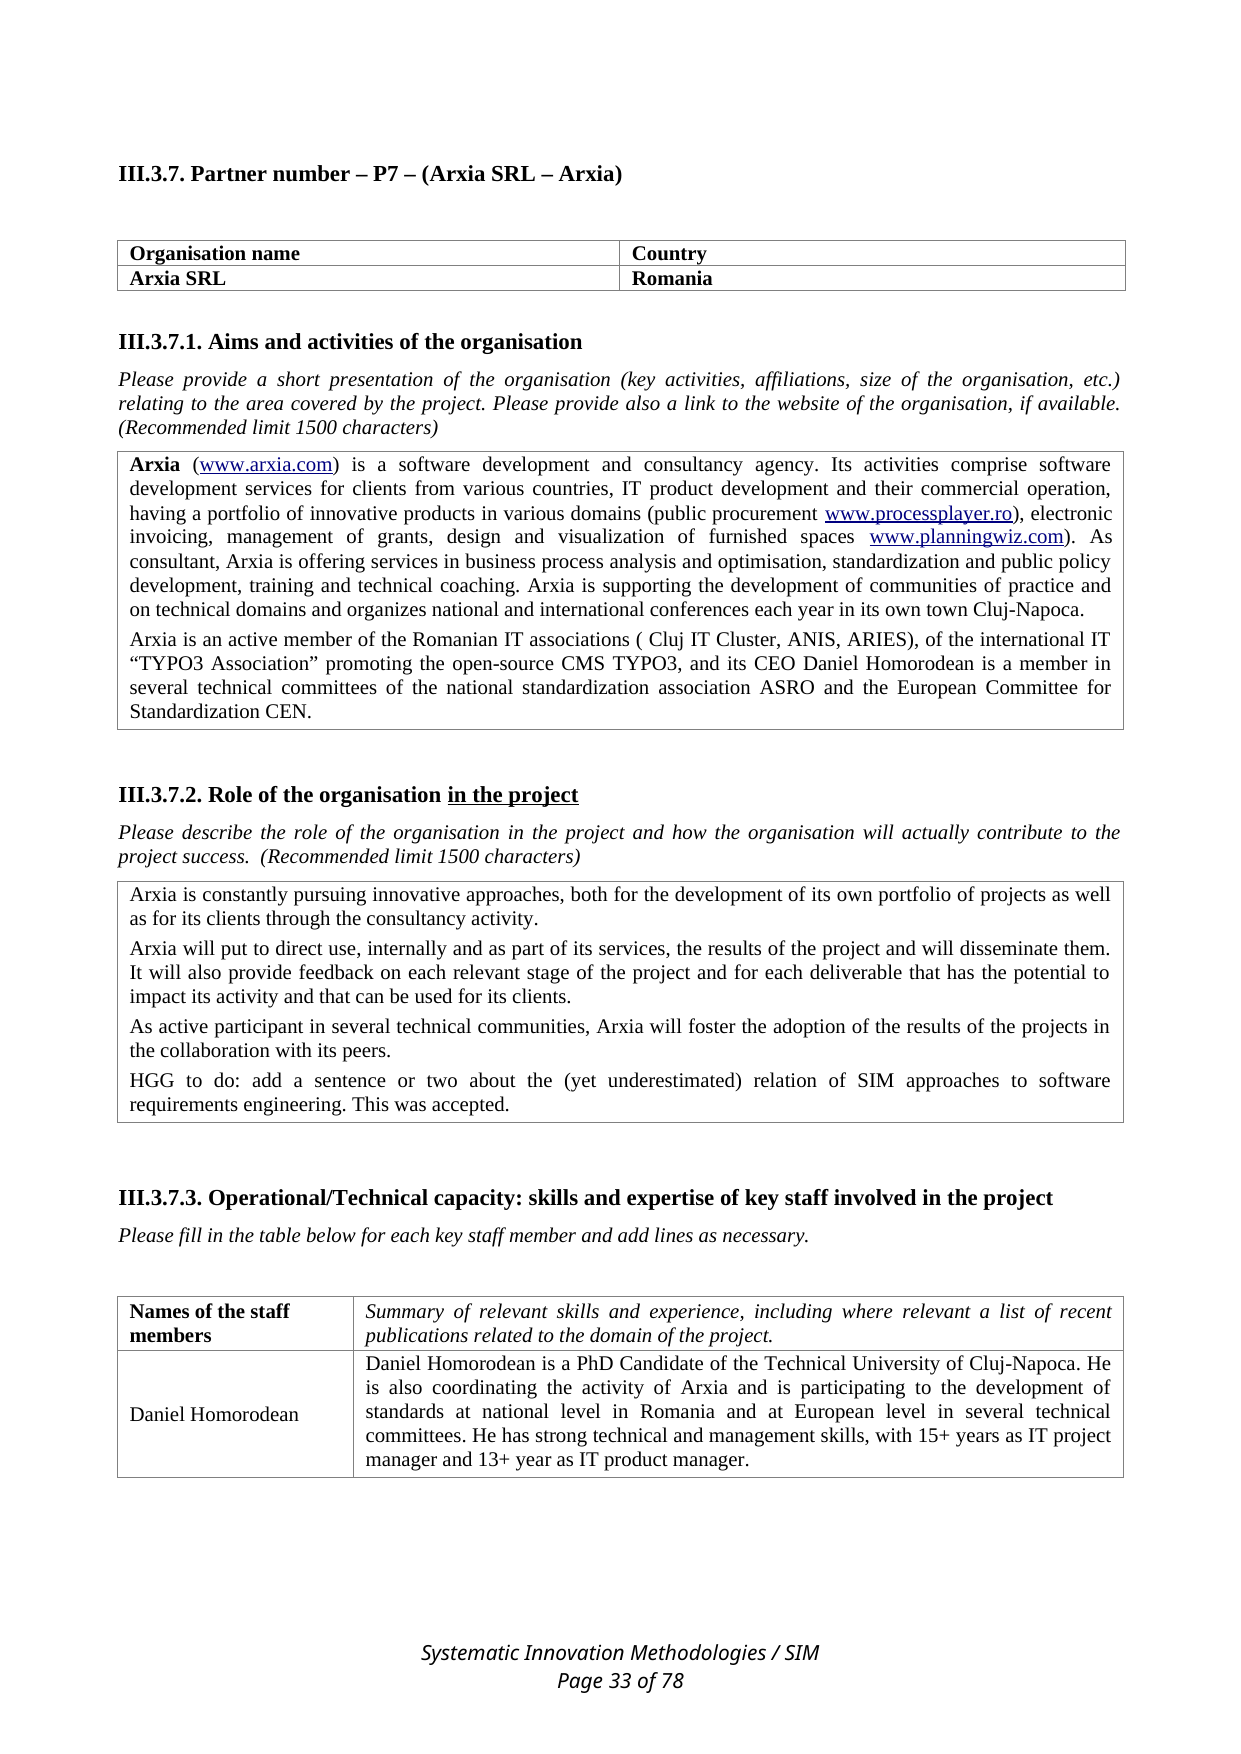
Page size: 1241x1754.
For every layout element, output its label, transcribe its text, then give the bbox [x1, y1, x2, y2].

table_header Summary of relevant skills and experience, including where relevant a list of recent publications related to the domain of the project. [354, 1297, 1123, 1350]
text III.3.7.2. Role of the organisation in the project [118, 781, 1122, 808]
table_header Names of the staff members [118, 1297, 353, 1350]
table_header Arxia is constantly pursuing innovative approaches, both for the development of its own portfolio of projects as well as for its clients through the consultancy activity. Arxia will put to direct use, internally and as part of its services, the results of the project and will disseminate them. It will also provide feedback on each relevant stage of the project and for each deliverable that has the potential to impact its activity and that can be used for its clients. As active participant in several technical communities, Arxia will foster the adoption of the results of the projects in the collaboration with its peers. HGG to do: add a sentence or two about the (yet underestimated) relation of SIM approaches to software requirements engineering. This was accepted. [118, 882, 1123, 1122]
text Please fill in the table below for each key staff member and add lines as necessary. [118, 1223, 1122, 1247]
text Please provide a short presentation of the organisation (key activities, affiliations, size of the organisation, etc.) relating to the area covered by the project. Please provide also a link to the website of the organisation, if available. (Recommended limit 1500 characters) [118, 367, 1122, 439]
table_cell Daniel Homorodean is a PhD Candidate of the Technical University of Cluj-Napoca. He is also coordinating the activity of Arxia and is participating to the development of standards at national level in Romania and at European level in several technical committees. He has strong technical and management skills, with 15+ years as IT project manager and 13+ year as IT product manager. [354, 1351, 1123, 1477]
table_header Arxia (www.arxia.com) is a software development and consultancy agency. Its activities comprise software development services for clients from various countries, IT product development and their commercial operation, having a portfolio of innovative products in various domains (public procurement www.processplayer.ro), electronic invoicing, management of grants, design and visualization of furnished spaces www.planningwiz.com). As consultant, Arxia is offering services in business process analysis and optimisation, standardization and public policy development, training and technical coaching. Arxia is supporting the development of communities of practice and on technical domains and organizes national and international conferences each year in its own town Cluj-Napoca. Arxia is an active member of the Romanian IT associations ( Cluj IT Cluster, ANIS, ARIES), of the international IT “TYPO3 Association” promoting the open-source CMS TYPO3, and its CEO Daniel Homorodean is a member in several technical committees of the national standardization association ASRO and the European Committee for Standardization CEN. [118, 452, 1123, 729]
table_cell Daniel Homorodean [118, 1351, 353, 1477]
text III.3.7.3. Operational/Technical capacity: skills and expertise of key staff involved in the project [118, 1184, 1122, 1210]
table_header Organisation name [118, 241, 619, 265]
table_cell Arxia SRL [118, 266, 619, 290]
subtitle III.3.7. Partner number – P7 – (Arxia SRL – Arxia) [118, 160, 1122, 187]
text III.3.7.1. Aims and activities of the organisation [118, 328, 1122, 354]
text Please describe the role of the organisation in the project and how the organisation will actually contribute to the project success. (Recommended limit 1500 characters) [118, 820, 1122, 868]
table_cell Romania [620, 266, 1125, 290]
table_header Country [620, 241, 1125, 265]
